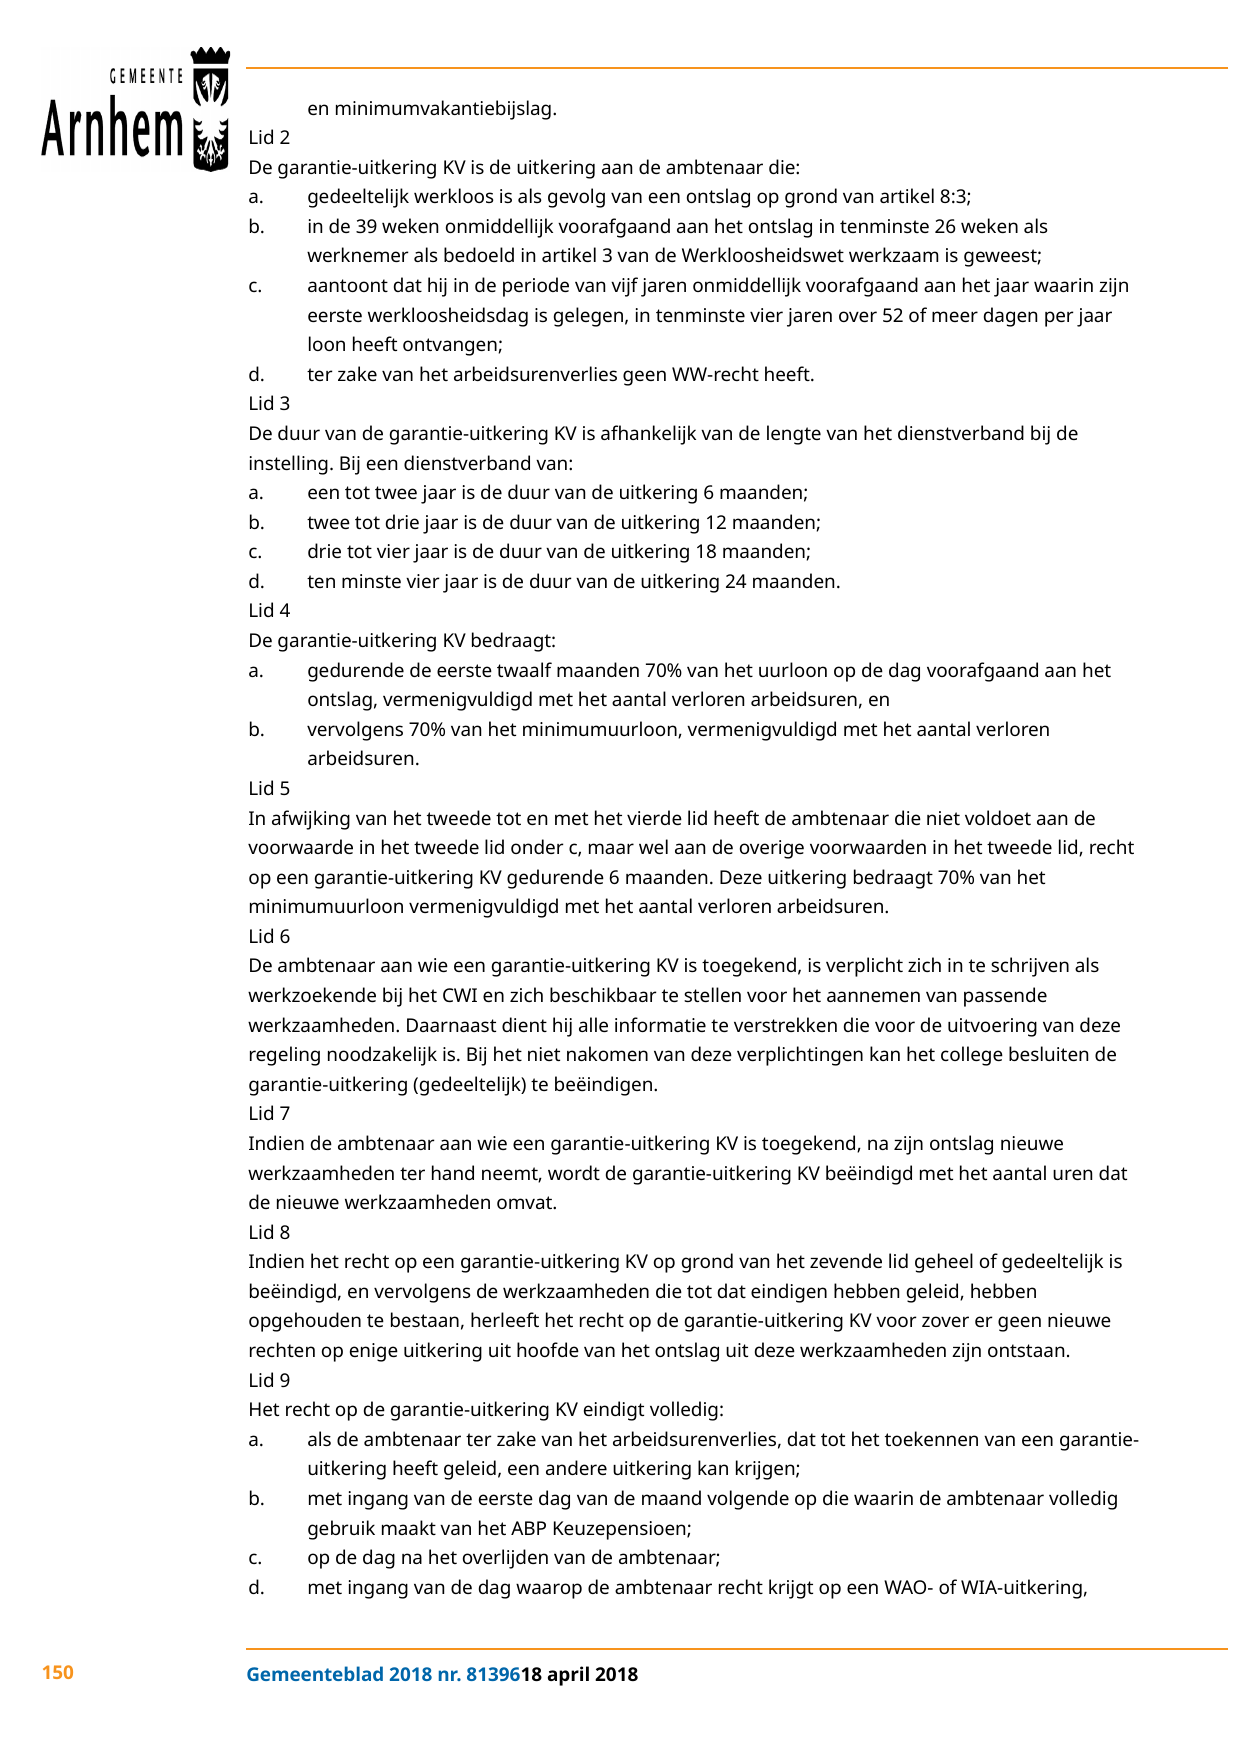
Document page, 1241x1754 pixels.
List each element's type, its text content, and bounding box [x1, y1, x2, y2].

list gedeeltelijk werkloos is als gevolg van een ontslag op grond van artikel 8:3; [248, 183, 1152, 209]
list twee tot drie jaar is de duur van de uitkering 12 maanden; [248, 509, 1152, 535]
text Lid 8 [248, 1219, 1152, 1245]
text De ambtenaar aan wie een garantie-uitkering KV is toegekend, is verplicht zich in te schrijven als werkzoekende bij het CWI en zich beschikbaar te stellen voor het aannemen van passende werkzaamheden. Daarnaast dient hij alle informatie te verstrekken die voor de uitvoering van deze regeling noodzakelijk is. Bij het niet nakomen van deze verplichtingen kan het college besluiten de garantie-uitkering (gedeeltelijk) te beëindigen. [248, 953, 1152, 1097]
list op de dag na het overlijden van de ambtenaar; [248, 1544, 1152, 1570]
list ten minste vier jaar is de duur van de uitkering 24 maanden. [248, 568, 1152, 594]
list een tot twee jaar is de duur van de uitkering 6 maanden; [248, 479, 1152, 505]
text Lid 2 [248, 124, 1152, 150]
text Lid 6 [248, 923, 1152, 949]
text Lid 3 [248, 391, 1152, 416]
text Lid 5 [248, 775, 1152, 801]
text De garantie-uitkering KV is de uitkering aan de ambtenaar die: [248, 154, 1152, 180]
list in de 39 weken onmiddellijk voorafgaand aan het ontslag in tenminste 26 weken als werknemer als bedoeld in artikel 3 van de Werkloosheidswet werkzaam is geweest; [248, 213, 1152, 268]
list en minimumvakantiebijslag. [248, 95, 1152, 121]
text De garantie-uitkering KV bedraagt: [248, 627, 1152, 653]
text Indien het recht op een garantie-uitkering KV op grond van het zevende lid geheel of gedeeltelijk is beëindigd, en vervolgens de werkzaamheden die tot dat eindigen hebben geleid, hebben opgehouden te bestaan, herleeft het recht op de garantie-uitkering KV voor zover er geen nieuwe rechten op enige uitkering uit hoofde van het ontslag uit deze werkzaamheden zijn ontstaan. [248, 1248, 1152, 1363]
list aantoont dat hij in de periode van vijf jaren onmiddellijk voorafgaand aan het jaar waarin zijn eerste werkloosheidsdag is gelegen, in tenminste vier jaren over 52 of meer dagen per jaar loon heeft ontvangen; [248, 272, 1152, 357]
text De duur van de garantie-uitkering KV is afhankelijk van de lengte van het dienstverband bij de instelling. Bij een dienstverband van: [248, 420, 1152, 476]
list vervolgens 70% van het minimumuurloon, vermenigvuldigd met het aantal verloren arbeidsuren. [248, 716, 1152, 771]
text Lid 7 [248, 1101, 1152, 1126]
list als de ambtenaar ter zake van het arbeidsurenverlies, dat tot het toekennen van een garantie-uitkering heeft geleid, een andere uitkering kan krijgen; [248, 1426, 1152, 1481]
list met ingang van de dag waarop de ambtenaar recht krijgt op een WAO- of WIA-uitkering, [248, 1574, 1152, 1600]
text Lid 4 [248, 598, 1152, 623]
text Het recht op de garantie-uitkering KV eindigt volledig: [248, 1396, 1152, 1422]
list ter zake van het arbeidsurenverlies geen WW-recht heeft. [248, 361, 1152, 387]
list met ingang van de eerste dag van de maand volgende op die waarin de ambtenaar volledig gebruik maakt van het ABP Keuzepensioen; [248, 1485, 1152, 1541]
list gedurende de eerste twaalf maanden 70% van het uurloon op de dag voorafgaand aan het ontslag, vermenigvuldigd met het aantal verloren arbeidsuren, en [248, 657, 1152, 712]
text In afwijking van het tweede tot en met het vierde lid heeft de ambtenaar die niet voldoet aan de voorwaarde in het tweede lid onder c, maar wel aan de overige voorwaarden in het tweede lid, recht op een garantie-uitkering KV gedurende 6 maanden. Deze uitkering bedraagt 70% van het minimumuurloon vermenigvuldigd met het aantal verloren arbeidsuren. [248, 805, 1152, 919]
picture [41, 47, 231, 172]
list drie tot vier jaar is de duur van de uitkering 18 maanden; [248, 538, 1152, 564]
text Indien de ambtenaar aan wie een garantie-uitkering KV is toegekend, na zijn ontslag nieuwe werkzaamheden ter hand neemt, wordt de garantie-uitkering KV beëindigd met het aantal uren dat de nieuwe werkzaamheden omvat. [248, 1130, 1152, 1215]
text Lid 9 [248, 1367, 1152, 1393]
